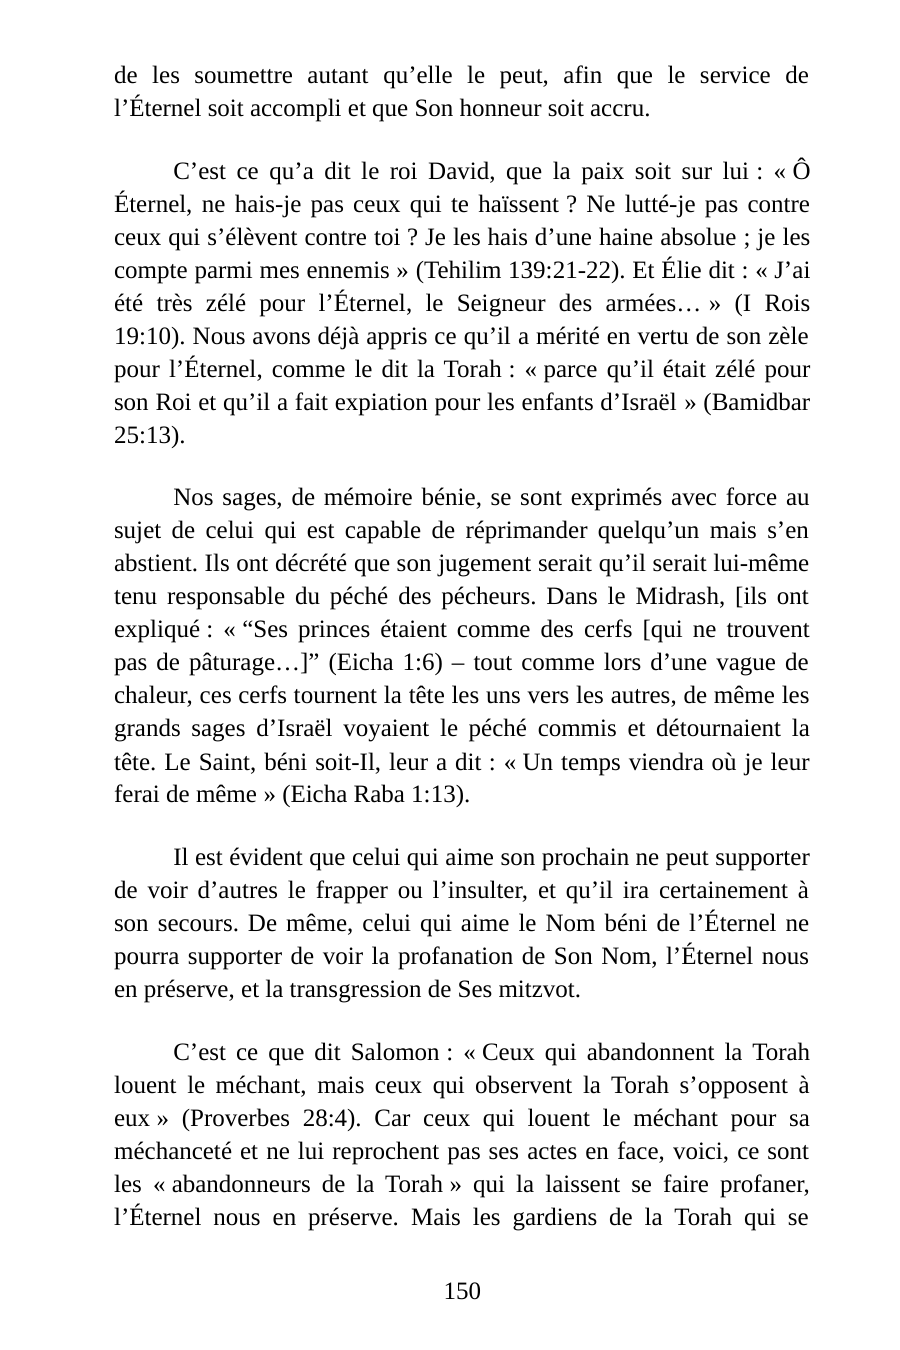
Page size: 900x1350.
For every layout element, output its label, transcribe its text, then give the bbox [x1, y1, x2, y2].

text Il est évident que celui qui aime son prochain ne peut supporter de voir d’autres le frapper ou l’insulter, et qu’il ira certainement à son secours. De même, celui qui aime le Nom béni de l’Éternel ne pourra supporter de voir la profanation de Son Nom, l’Éternel nous en préserve, et la transgression de Ses mitzvot. [114, 842, 810, 1003]
text de les soumettre autant qu’elle le peut, afin que le service de l’Éternel soit accompli et que Son honneur soit accru. [114, 60, 810, 122]
text C’est ce que dit Salomon : « Ceux qui abandonnent la Torah louent le méchant, mais ceux qui observent la Torah s’opposent à eux » (Proverbes 28:4). Car ceux qui louent le méchant pour sa méchanceté et ne lui reprochent pas ses actes en face, voici, ce sont les « abandonneurs de la Torah » qui la laissent se faire profaner, l’Éternel nous en préserve. Mais les gardiens de la Torah qui se [114, 1037, 810, 1231]
text Nos sages, de mémoire bénie, se sont exprimés avec force au sujet de celui qui est capable de réprimander quelqu’un mais s’en abstient. Ils ont décrété que son jugement serait qu’il serait lui-même tenu responsable du péché des pécheurs. Dans le Midrash, [ils ont expliqué : « “Ses princes étaient comme des cerfs [qui ne trouvent pas de pâturage…]” (Eicha 1:6) – tout comme lors d’une vague de chaleur, ces cerfs tournent la tête les uns vers les autres, de même les grands sages d’Israël voyaient le péché commis et détournaient la tête. Le Saint, béni soit-Il, leur a dit : « Un temps viendra où je leur ferai de même » (Eicha Raba 1:13). [114, 482, 810, 808]
text C’est ce qu’a dit le roi David, que la paix soit sur lui : « Ô Éternel, ne hais-je pas ceux qui te haïssent ? Ne lutté-je pas contre ceux qui s’élèvent contre toi ? Je les hais d’une haine absolue ; je les compte parmi mes ennemis » (Tehilim 139:21-22). Et Élie dit : « J’ai été très zélé pour l’Éternel, le Seigneur des armées… » (I Rois 19:10). Nous avons déjà appris ce qu’il a mérité en vertu de son zèle pour l’Éternel, comme le dit la Torah : « parce qu’il était zélé pour son Roi et qu’il a fait expiation pour les enfants d’Israël » (Bamidbar 25:13). [114, 156, 810, 449]
